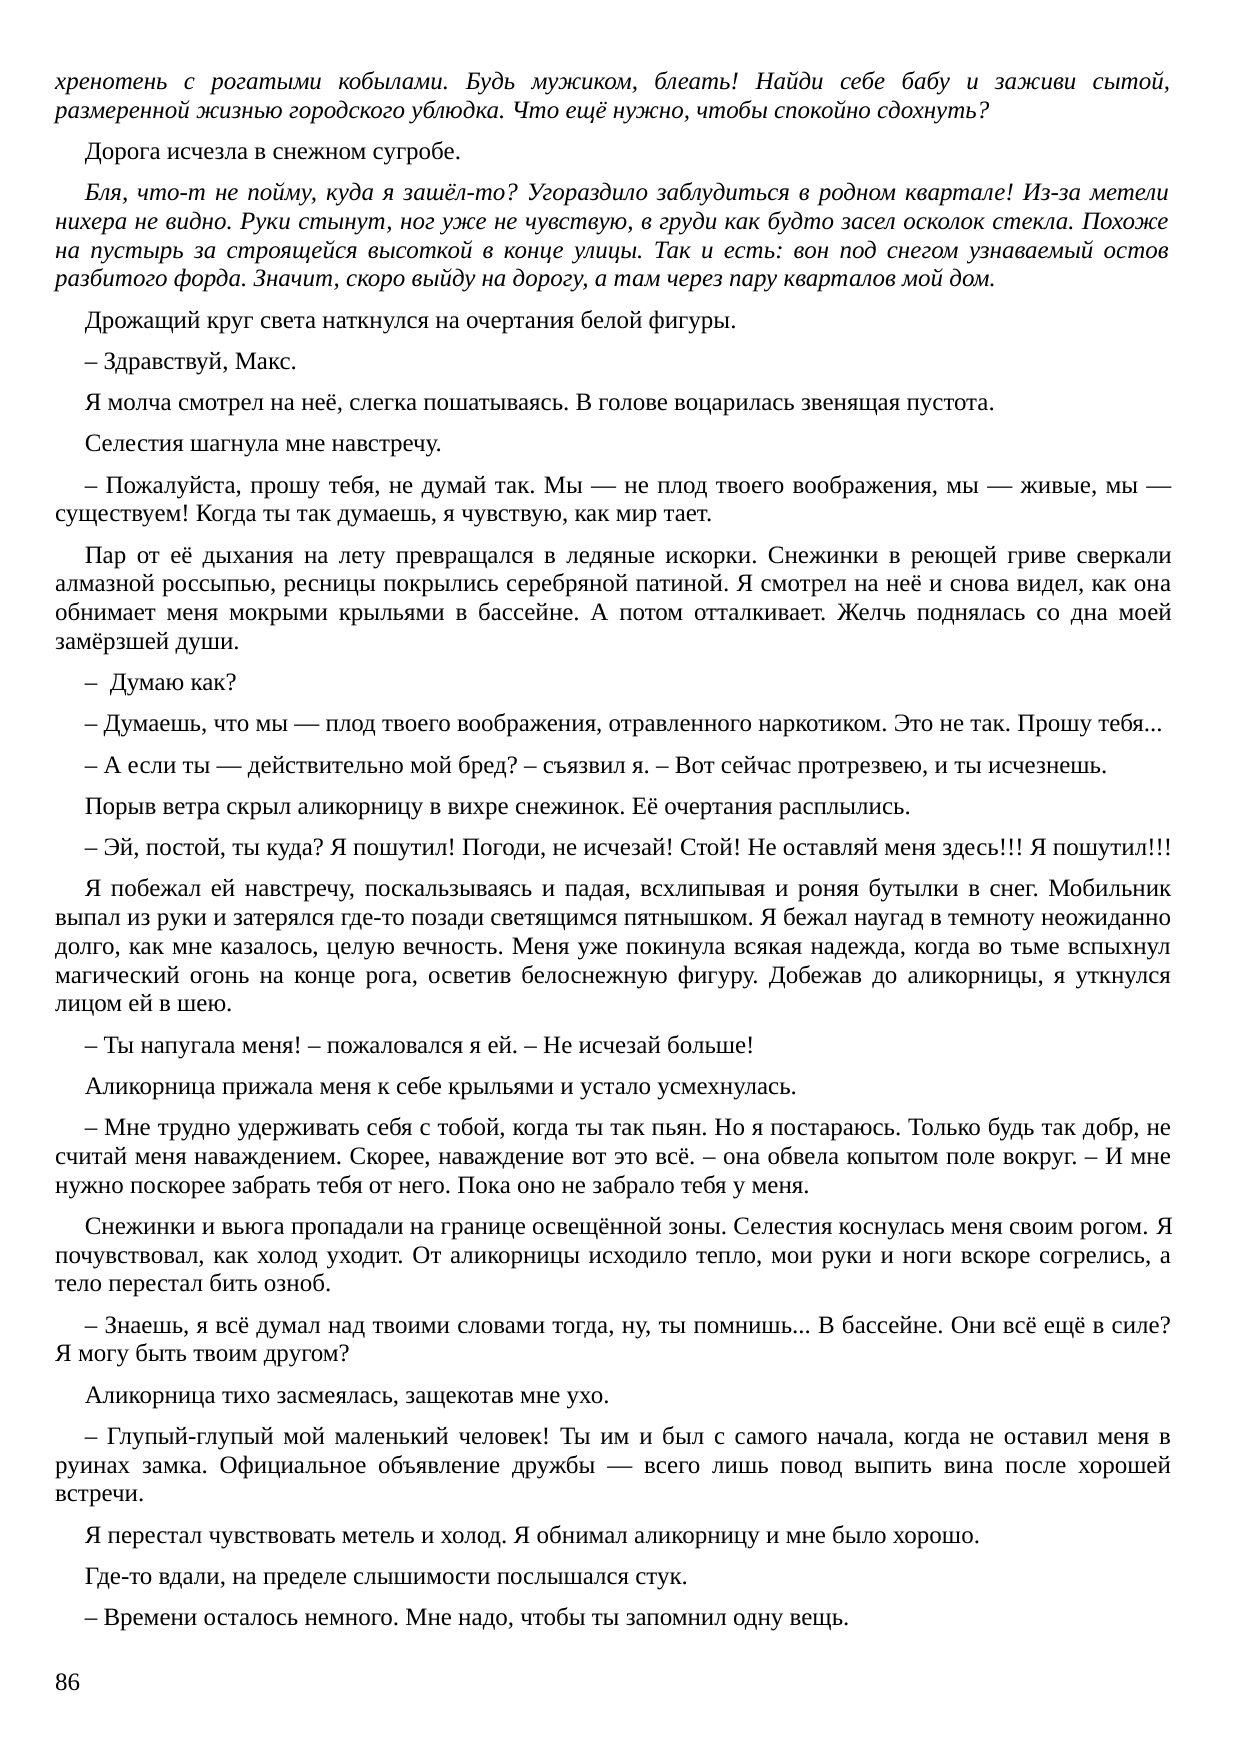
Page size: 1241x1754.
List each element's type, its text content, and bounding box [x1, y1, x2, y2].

text Бля, что-т не пойму, куда я зашёл-то? Угораздило заблудиться в родном квартале! Из-за метели нихера не видно. Руки стынут, ног уже не чувствую, в груди как будто засел осколок стекла. Похоже на пустырь за строящейся высоткой в конце улицы. Так и есть: вон под снегом узнаваемый остов разбитого форда. Значит, скоро выйду на дорогу, а там через пару кварталов мой дом. [55, 177, 1173, 292]
text – Знаешь, я всё думал над твоими словами тогда, ну, ты помнишь... В бассейне. Они всё ещё в силе? Я могу быть твоим другом? [55, 1310, 1173, 1367]
text Я молча смотрел на неё, слегка пошатываясь. В голове воцарилась звенящая пустота. [55, 387, 1173, 416]
text – Думаю как? [55, 667, 1173, 696]
text Дорога исчезла в снежном сугробе. [55, 136, 1173, 165]
text Где-то вдали, на пределе слышимости послышался стук. [55, 1561, 1173, 1590]
text Снежинки и вьюга пропадали на границе освещённой зоны. Селестия коснулась меня своим рогом. Я почувствовал, как холод уходит. От аликорницы исходило тепло, мои руки и ноги вскоре согрелись, а тело перестал бить озноб. [55, 1211, 1173, 1297]
text Аликорница прижала меня к себе крыльями и устало усмехнулась. [55, 1071, 1173, 1100]
text – Здравствуй, Макс. [55, 346, 1173, 375]
text – Пожалуйста, прошу тебя, не думай так. Мы — не плод твоего воображения, мы — живые, мы — существуем! Когда ты так думаешь, я чувствую, как мир тает. [55, 470, 1173, 527]
text – Думаешь, что мы — плод твоего воображения, отравленного наркотиком. Это не так. Прошу тебя... [55, 708, 1173, 737]
text – Глупый-глупый мой маленький человек! Ты им и был с самого начала, когда не оставил меня в руинах замка. Официальное объявление дружбы — всего лишь повод выпить вина после хорошей встречи. [55, 1421, 1173, 1507]
text Селестия шагнула мне навстречу. [55, 428, 1173, 457]
text – Мне трудно удерживать себя с тобой, когда ты так пьян. Но я постараюсь. Только будь так добр, не считай меня наваждением. Скорее, наваждение вот это всё. – она обвела копытом поле вокруг. – И мне нужно поскорее забрать тебя от него. Пока оно не забрало тебя у меня. [55, 1112, 1173, 1198]
text Я перестал чувствовать метель и холод. Я обнимал аликорницу и мне было хорошо. [55, 1520, 1173, 1548]
text хренотень с рогатыми кобылами. Будь мужиком, блеать! Найди себе бабу и заживи сытой, размеренной жизнью городского ублюдка. Что ещё нужно, чтобы спокойно сдохнуть? [55, 66, 1173, 123]
text – Времени осталось немного. Мне надо, чтобы ты запомнил одну вещь. [55, 1602, 1173, 1631]
text Я побежал ей навстречу, поскальзываясь и падая, всхлипывая и роняя бутылки в снег. Мобильник выпал из руки и затерялся где-то позади светящимся пятнышком. Я бежал наугад в темноту неожиданно долго, как мне казалось, целую вечность. Меня уже покинула всякая надежда, когда во тьме вспыхнул магический огонь на конце рога, осветив белоснежную фигуру. Добежав до аликорницы, я уткнулся лицом ей в шею. [55, 873, 1173, 1017]
text Дрожащий круг света наткнулся на очертания белой фигуры. [55, 305, 1173, 333]
text Порыв ветра скрыл аликорницу в вихре снежинок. Её очертания расплылись. [55, 791, 1173, 820]
text – Эй, постой, ты куда? Я пошутил! Погоди, не исчезай! Стой! Не оставляй меня здесь!!! Я пошутил!!! [55, 832, 1173, 861]
text – Ты напугала меня! – пожаловался я ей. – Не исчезай больше! [55, 1030, 1173, 1058]
text Аликорница тихо засмеялась, защекотав мне ухо. [55, 1380, 1173, 1408]
text – А если ты — действительно мой бред? – съязвил я. – Вот сейчас протрезвею, и ты исчезнешь. [55, 750, 1173, 778]
text Пар от её дыхания на лету превращался в ледяные искорки. Снежинки в реющей гриве сверкали алмазной россыпью, ресницы покрылись серебряной патиной. Я смотрел на неё и снова видел, как она обнимает меня мокрыми крыльями в бассейне. А потом отталкивает. Желчь поднялась со дна моей замёрзшей души. [55, 540, 1173, 655]
